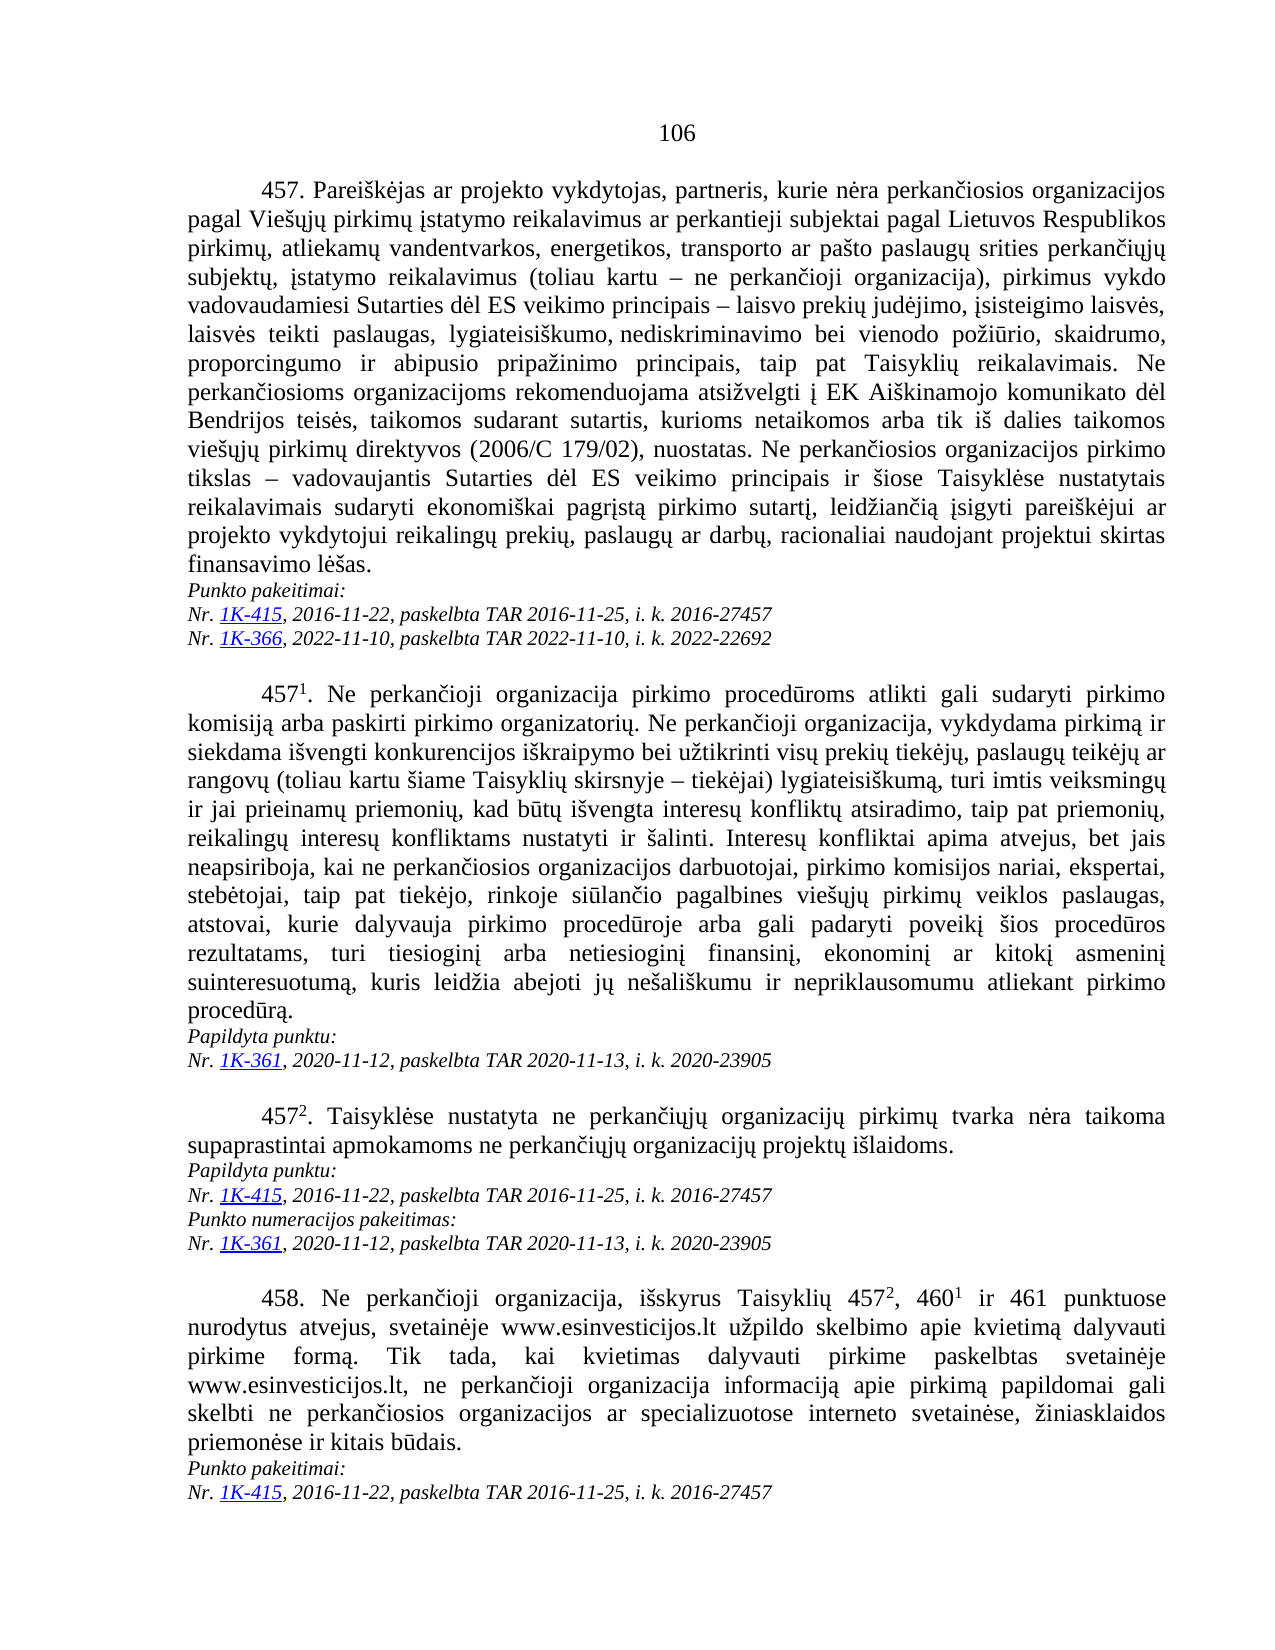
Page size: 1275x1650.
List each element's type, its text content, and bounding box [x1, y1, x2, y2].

text Papildyta punktu: [187, 1158, 1167, 1182]
text Nr. 1K-415, 2016-11-22, paskelbta TAR 2016-11-25, i. k. 2016-27457 [187, 602, 1167, 626]
text 457. Pareiškėjas ar projekto vykdytojas, partneris, kurie nėra perkančiosios organizacijos pagal Viešųjų pirkimų įstatymo reikalavimus ar perkantieji subjektai pagal Lietuvos Respublikos pirkimų, atliekamų vandentvarkos, energetikos, transporto ar pašto paslaugų srities perkančiųjų subjektų, įstatymo reikalavimus (toliau kartu – ne perkančioji organizacija), pirkimus vykdo vadovaudamiesi Sutarties dėl ES veikimo principais – laisvo prekių judėjimo, įsisteigimo laisvės, laisvės teikti paslaugas, lygiateisiškumo, nediskriminavimo bei vienodo požiūrio, skaidrumo, proporcingumo ir abipusio pripažinimo principais, taip pat Taisyklių reikalavimais. Ne perkančiosioms organizacijoms rekomenduojama atsižvelgti į EK Aiškinamojo komunikato dėl Bendrijos teisės, taikomos sudarant sutartis, kurioms netaikomos arba tik iš dalies taikomos viešųjų pirkimų direktyvos (2006/C 179/02), nuostatas. Ne perkančiosios organizacijos pirkimo tikslas – vadovaujantis Sutarties dėl ES veikimo principais ir šiose Taisyklėse nustatytais reikalavimais sudaryti ekonomiškai pagrįstą pirkimo sutartį, leidžiančią įsigyti pareiškėjui ar projekto vykdytojui reikalingų prekių, paslaugų ar darbų, racionaliai naudojant projektui skirtas finansavimo lėšas. [187, 176, 1167, 578]
text Nr. 1K-415, 2016-11-22, paskelbta TAR 2016-11-25, i. k. 2016-27457 [187, 1182, 1167, 1207]
text Nr. 1K-366, 2022-11-10, paskelbta TAR 2022-11-10, i. k. 2022-22692 [187, 626, 1167, 650]
text Nr. 1K-361, 2020-11-12, paskelbta TAR 2020-11-13, i. k. 2020-23905 [187, 1048, 1167, 1072]
text 458. Ne perkančioji organizacija, išskyrus Taisyklių 4572, 4601 ir 461 punktuose nurodytus atvejus, svetainėje www.esinvesticijos.lt užpildo skelbimo apie kvietimą dalyvauti pirkime formą. Tik tada, kai kvietimas dalyvauti pirkime paskelbtas svetainėje www.esinvesticijos.lt, ne perkančioji organizacija informaciją apie pirkimą papildomai gali skelbti ne perkančiosios organizacijos ar specializuotose interneto svetainėse, žiniasklaidos priemonėse ir kitais būdais. [187, 1283, 1167, 1456]
text Papildyta punktu: [187, 1024, 1167, 1048]
text Punkto pakeitimai: [187, 1456, 1167, 1480]
text 4571. Ne perkančioji organizacija pirkimo procedūroms atlikti gali sudaryti pirkimo komisiją arba paskirti pirkimo organizatorių. Ne perkančioji organizacija, vykdydama pirkimą ir siekdama išvengti konkurencijos iškraipymo bei užtikrinti visų prekių tiekėjų, paslaugų teikėjų ar rangovų (toliau kartu šiame Taisyklių skirsnyje – tiekėjai) lygiateisiškumą, turi imtis veiksmingų ir jai prieinamų priemonių, kad būtų išvengta interesų konfliktų atsiradimo, taip pat priemonių, reikalingų interesų konfliktams nustatyti ir šalinti. Interesų konfliktai apima atvejus, bet jais neapsiriboja, kai ne perkančiosios organizacijos darbuotojai, pirkimo komisijos nariai, ekspertai, stebėtojai, taip pat tiekėjo, rinkoje siūlančio pagalbines viešųjų pirkimų veiklos paslaugas, atstovai, kurie dalyvauja pirkimo procedūroje arba gali padaryti poveikį šios procedūros rezultatams, turi tiesioginį arba netiesioginį finansinį, ekonominį ar kitokį asmeninį suinteresuotumą, kuris leidžia abejoti jų nešališkumu ir nepriklausomumu atliekant pirkimo procedūrą. [187, 679, 1167, 1024]
text Punkto numeracijos pakeitimas: [187, 1207, 1167, 1231]
text Nr. 1K-415, 2016-11-22, paskelbta TAR 2016-11-25, i. k. 2016-27457 [187, 1480, 1167, 1504]
text 4572. Taisyklėse nustatyta ne perkančiųjų organizacijų pirkimų tvarka nėra taikoma supaprastintai apmokamoms ne perkančiųjų organizacijų projektų išlaidoms. [187, 1101, 1167, 1158]
text Punkto pakeitimai: [187, 578, 1167, 602]
text Nr. 1K-361, 2020-11-12, paskelbta TAR 2020-11-13, i. k. 2020-23905 [187, 1231, 1167, 1255]
